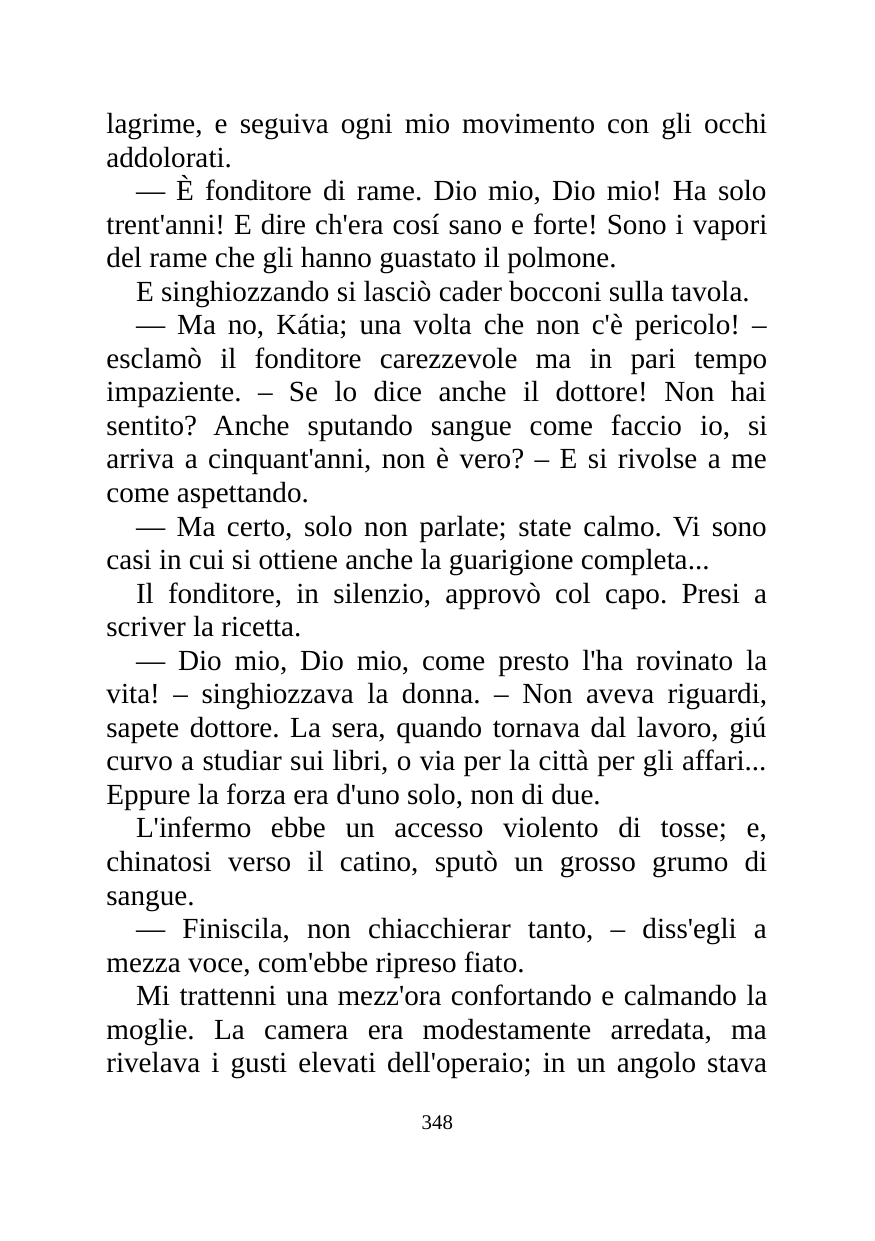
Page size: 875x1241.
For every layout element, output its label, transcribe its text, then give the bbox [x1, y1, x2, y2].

text Il fonditore, in silenzio, approvò col capo. Presi a scriver la ricetta. [106, 576, 768, 643]
text E singhiozzando si lasciò cader bocconi sulla tavola. [106, 274, 768, 307]
text — È fonditore di rame. Dio mio, Dio mio! Ha solo trent'anni! E dire ch'era cosí sano e forte! Sono i vapori del rame che gli hanno guastato il polmone. [106, 173, 768, 274]
text — Finiscila, non chiacchierar tanto, – diss'egli a mezza voce, com'ebbe ripreso fiato. [106, 911, 768, 978]
text L'infermo ebbe un accesso violento di tosse; e, chinatosi verso il catino, sputò un grosso grumo di sangue. [106, 811, 768, 911]
text — Ma certo, solo non parlate; state calmo. Vi sono casi in cui si ottiene anche la guarigione completa... [106, 509, 768, 576]
text — Ma no, Kátia; una volta che non c'è pericolo! – esclamò il fonditore carezzevole ma in pari tempo impaziente. – Se lo dice anche il dottore! Non hai sentito? Anche sputando sangue come faccio io, si arriva a cinquant'anni, non è vero? – E si rivolse a me come aspettando. [106, 307, 768, 509]
text Mi trattenni una mezz'ora confortando e calmando la moglie. La camera era modestamente arredata, ma rivelava i gusti elevati dell'operaio; in un angolo stava [106, 978, 768, 1079]
text lagrime, e seguiva ogni mio movimento con gli occhi addolorati. [106, 106, 768, 173]
text — Dio mio, Dio mio, come presto l'ha rovinato la vita! – singhiozzava la donna. – Non aveva riguardi, sapete dottore. La sera, quando tornava dal lavoro, giú curvo a studiar sui libri, o via per la città per gli affari... Eppure la forza era d'uno solo, non di due. [106, 643, 768, 811]
